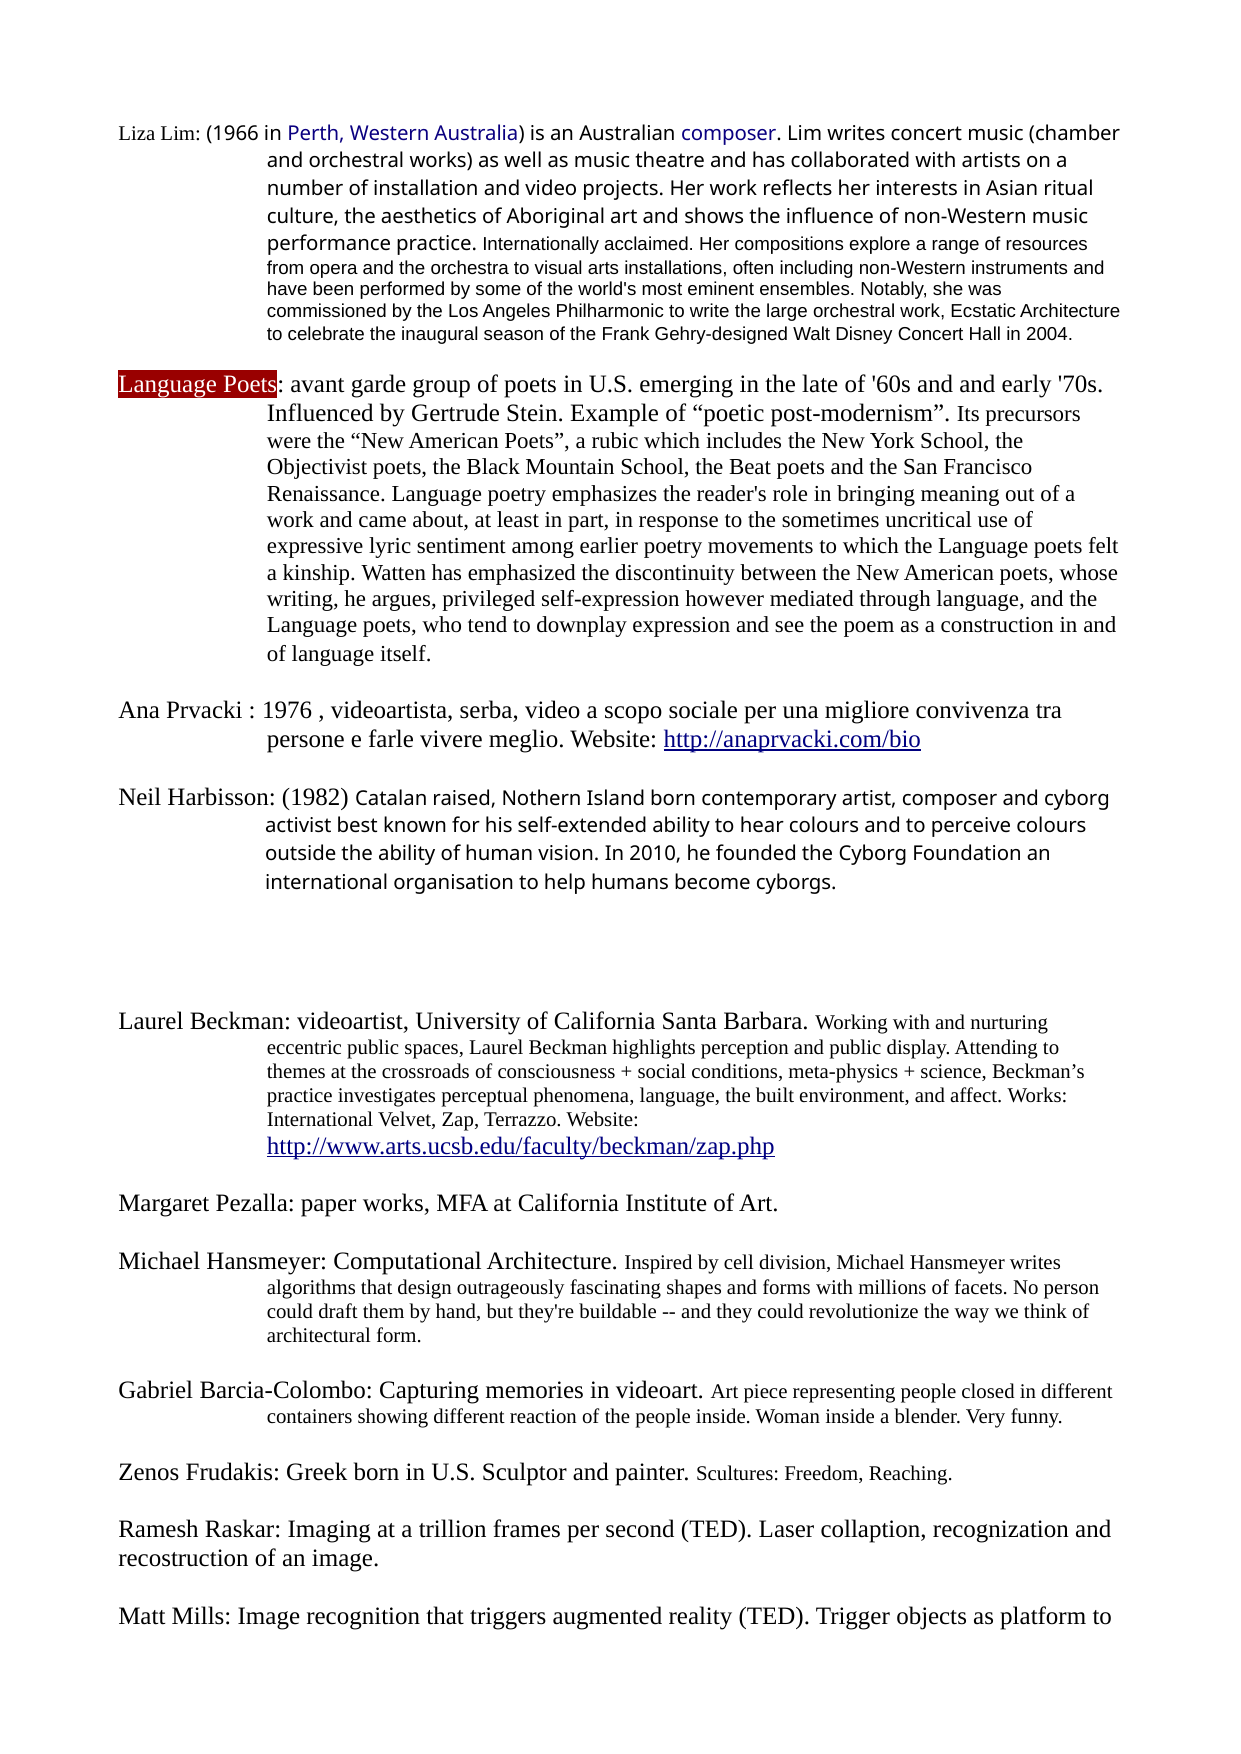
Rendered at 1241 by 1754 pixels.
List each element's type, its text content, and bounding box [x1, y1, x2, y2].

text Ramesh Raskar: Imaging at a trillion frames per second (TED). Laser collaption, recognization and recostruction of an image. [118, 1514, 1122, 1572]
text Margaret Pezalla: paper works, MFA at California Institute of Art. [118, 1188, 1122, 1217]
text Language Poets: avant garde group of poets in U.S. emerging in the late of '60s and and early '70s. Influenced by Gertrude Stein. Example of “poetic post-modernism”. Its precursors were the “New American Poets”, a rubic which includes the New York School, the Objectivist poets, the Black Mountain School, the Beat poets and the San Francisco Renaissance. Language poetry emphasizes the reader's role in bringing meaning out of a work and came about, at least in part, in response to the sometimes uncritical use of expressive lyric sentiment among earlier poetry movements to which the Language poets felt a kinship. Watten has emphasized the discontinuity between the New American poets, whose writing, he argues, privileged self-expression however mediated through language, and the Language poets, who tend to downplay expression and see the poem as a construction in and of language itself. [118, 369, 1122, 667]
text Michael Hansmeyer: Computational Architecture. Inspired by cell division, Michael Hansmeyer writes algorithms that design outrageously fascinating shapes and forms with millions of facets. No person could draft them by hand, but they're buildable -- and they could revolutionize the way we think of architectural form. [118, 1246, 1122, 1347]
text Matt Mills: Image recognition that triggers augmented reality (TED). Trigger objects as platform to [118, 1601, 1122, 1629]
text Laurel Beckman: videoartist, University of California Santa Barbara. Working with and nurturing eccentric public spaces, Laurel Beckman highlights perception and public display. Attending to themes at the crossroads of consciousness + social conditions, meta-physics + science, Beckman’s practice investigates perceptual phenomena, language, the built environment, and affect. Works: International Velvet, Zap, Terrazzo. Website: http://www.arts.ucsb.edu/faculty/beckman/zap.php [118, 1006, 1122, 1159]
text Ana Prvacki : 1976 , videoartista, serba, video a scopo sociale per una migliore convivenza tra persone e farle vivere meglio. Website: http://anaprvacki.com/bio [118, 695, 1122, 753]
text Gabriel Barcia-Colombo: Capturing memories in videoart. Art piece representing people closed in different containers showing different reaction of the people inside. Woman inside a blender. Very funny. [118, 1376, 1122, 1428]
text Liza Lim: (1966 in Perth, Western Australia) is an Australian composer. Lim writes concert music (chamber and orchestral works) as well as music theatre and has collaborated with artists on a number of installation and video projects. Her work reflects her interests in Asian ritual culture, the aesthetics of Aboriginal art and shows the influence of non-Western music performance practice. Internationally acclaimed. Her compositions explore a range of resources from opera and the orchestra to visual arts installations, often including non-Western instruments and have been performed by some of the world's most eminent ensembles. Notably, she was commissioned by the Los Angeles Philharmonic to write the large orchestral work, Ecstatic Architecture to celebrate the inaugural season of the Frank Gehry-designed Walt Disney Concert Hall in 2004. [118, 118, 1122, 345]
text Neil Harbisson: (1982) Catalan raised, Nothern Island born contemporary artist, composer and cyborg activist best known for his self-extended ability to hear colours and to perceive colours outside the ability of human vision. In 2010, he founded the Cyborg Foundation an international organisation to help humans become cyborgs. [118, 782, 1122, 896]
text Zenos Frudakis: Greek born in U.S. Sculptor and painter. Scultures: Freedom, Reaching. [118, 1457, 1122, 1486]
